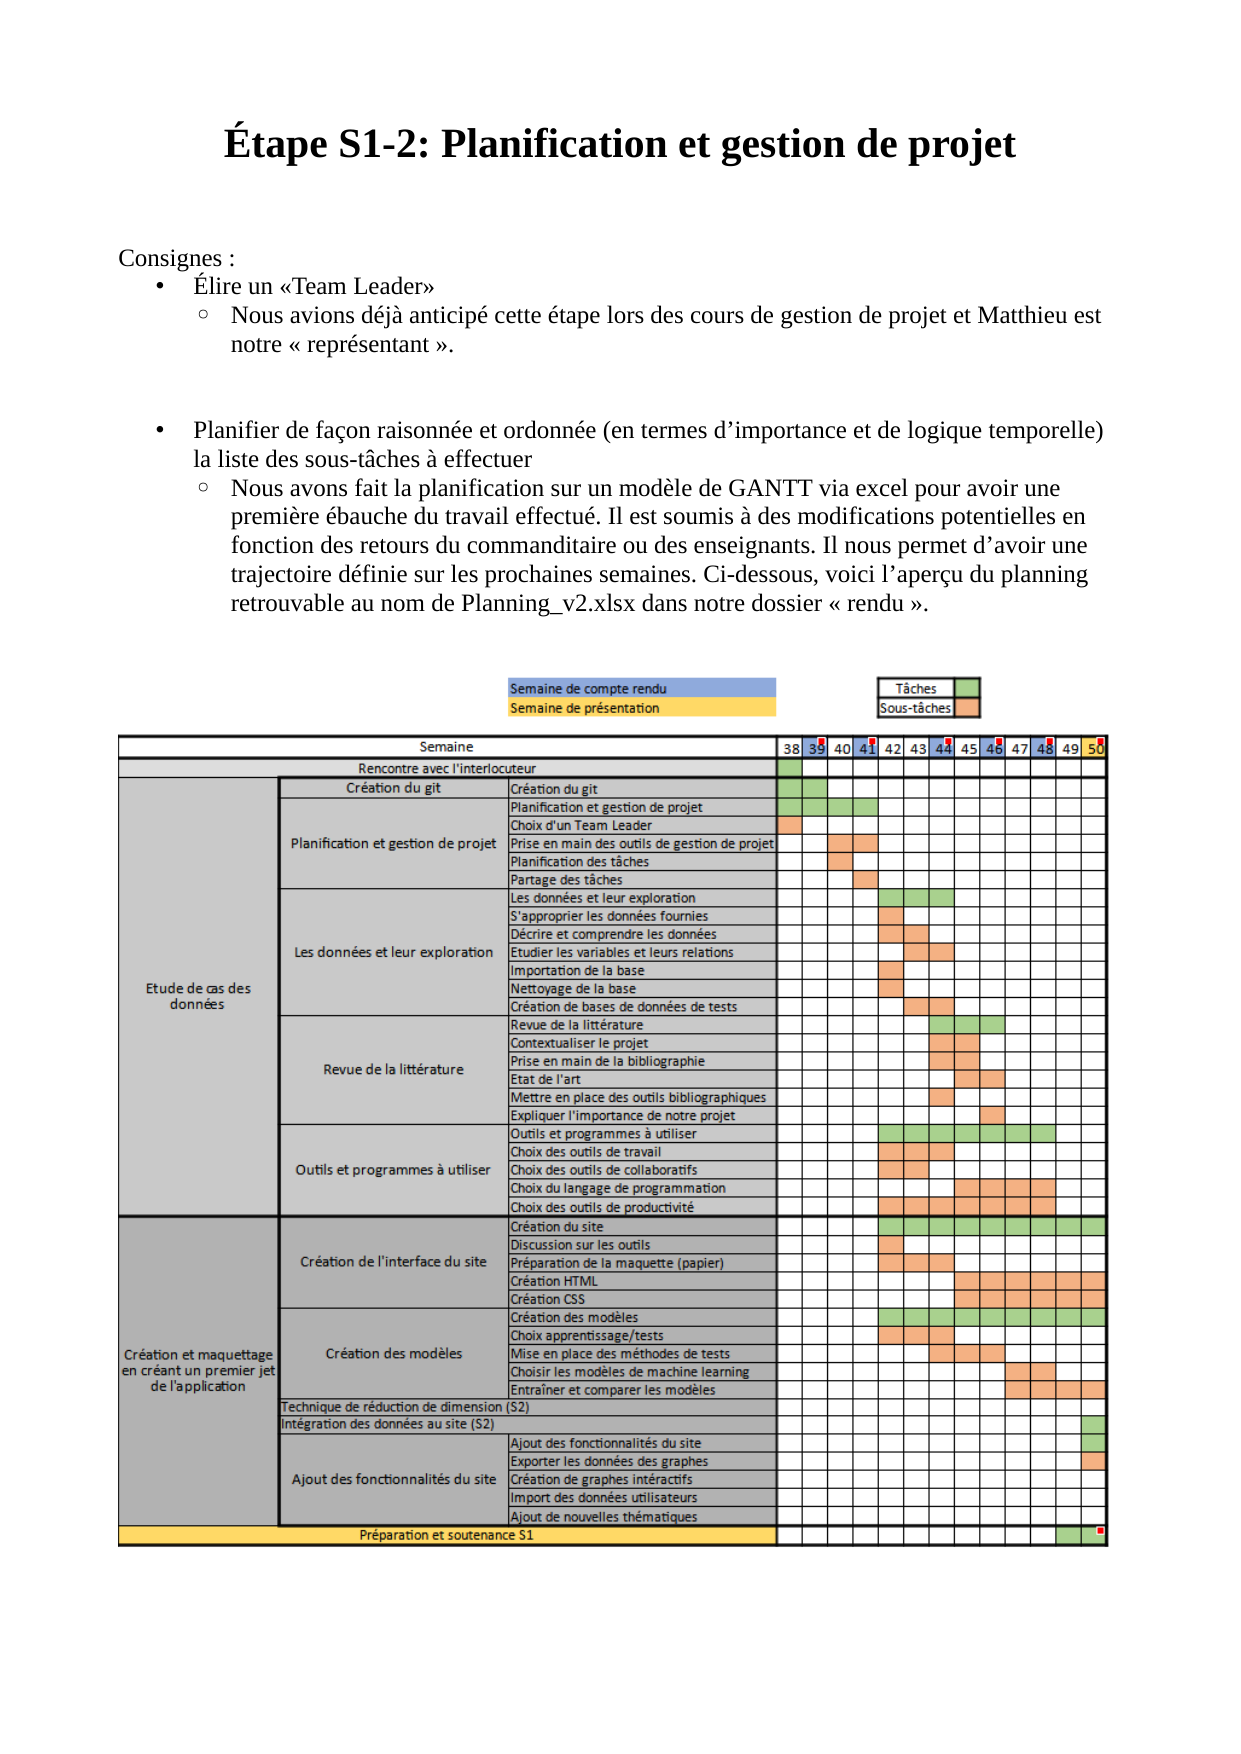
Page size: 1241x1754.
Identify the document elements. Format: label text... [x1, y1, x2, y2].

list Nous avions déjà anticipé cette étape lors des cours de gestion de projet et Matthieu est notre « représentant ». [193, 300, 1122, 358]
picture [118, 673, 1123, 1570]
list Élire un «Team Leader» [156, 271, 1122, 300]
list Nous avons fait la planification sur un modèle de GANTT via excel pour avoir une première ébauche du travail effectué. Il est soumis à des modifications potentielles en fonction des retours du commanditaire ou des enseignants. Il nous permet d’avoir une trajectoire définie sur les prochaines semaines. Ci-dessous, voici l’aperçu du planning retrouvable au nom de Planning_v2.xlsx dans notre dossier « rendu ». [193, 473, 1122, 616]
list Planifier de façon raisonnée et ordonnée (en termes d’importance et de logique temporelle) la liste des sous-tâches à effectuer [156, 415, 1122, 473]
text Étape S1-2: Planification et gestion de projet [118, 118, 1122, 166]
text Consignes : [118, 243, 1122, 271]
